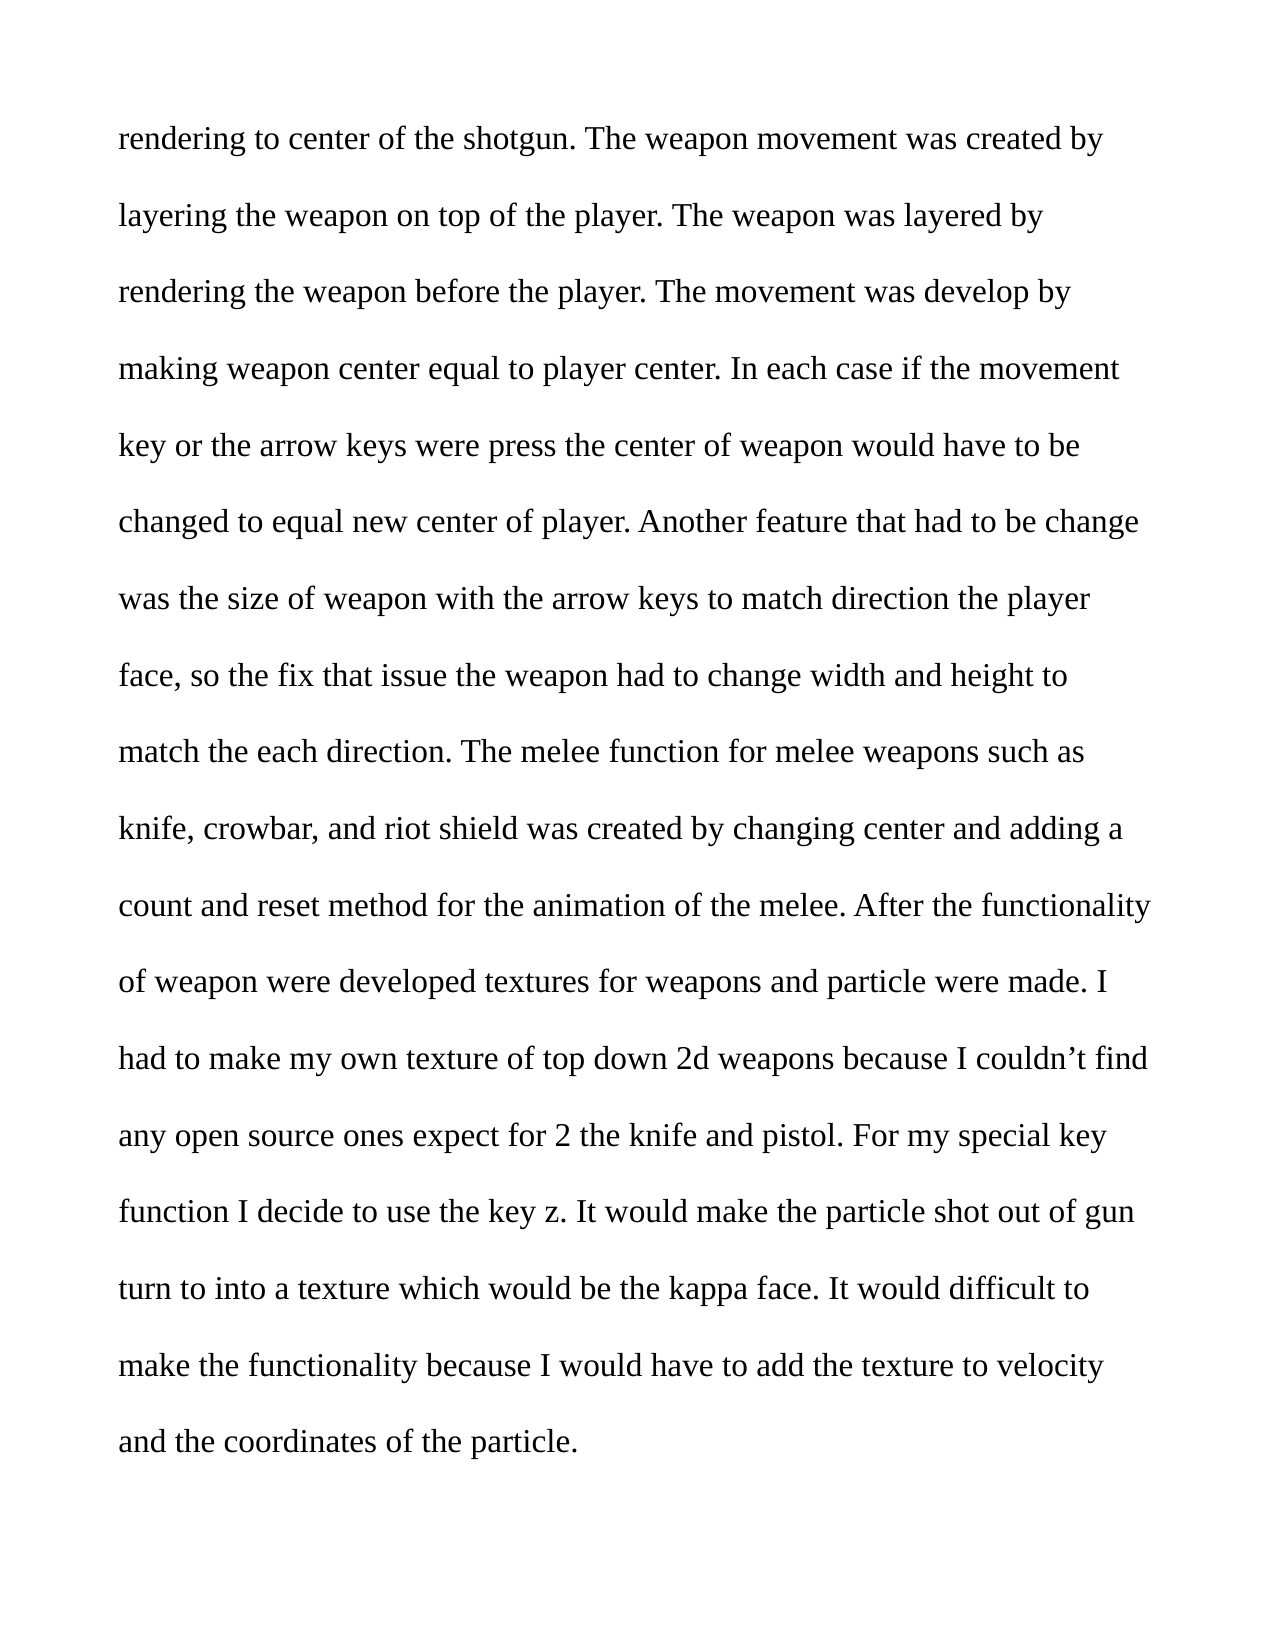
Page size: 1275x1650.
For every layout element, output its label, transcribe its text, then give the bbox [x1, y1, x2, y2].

text rendering to center of the shotgun. The weapon movement was created by layering the weapon on top of the player. The weapon was layered by rendering the weapon before the player. The movement was develop by making weapon center equal to player center. In each case if the movement key or the arrow keys were press the center of weapon would have to be changed to equal new center of player. Another feature that had to be change was the size of weapon with the arrow keys to match direction the player face, so the fix that issue the weapon had to change width and height to match the each direction. The melee function for melee weapons such as knife, crowbar, and riot shield was created by changing center and adding a count and reset method for the animation of the melee. After the functionality of weapon were developed textures for weapons and particle were made. I had to make my own texture of top down 2d weapons because I couldn’t find any open source ones expect for 2 the knife and pistol. For my special key function I decide to use the key z. It would make the particle shot out of gun turn to into a texture which would be the kappa face. It would difficult to make the functionality because I would have to add the texture to velocity and the coordinates of the particle. [118, 118, 1157, 1460]
